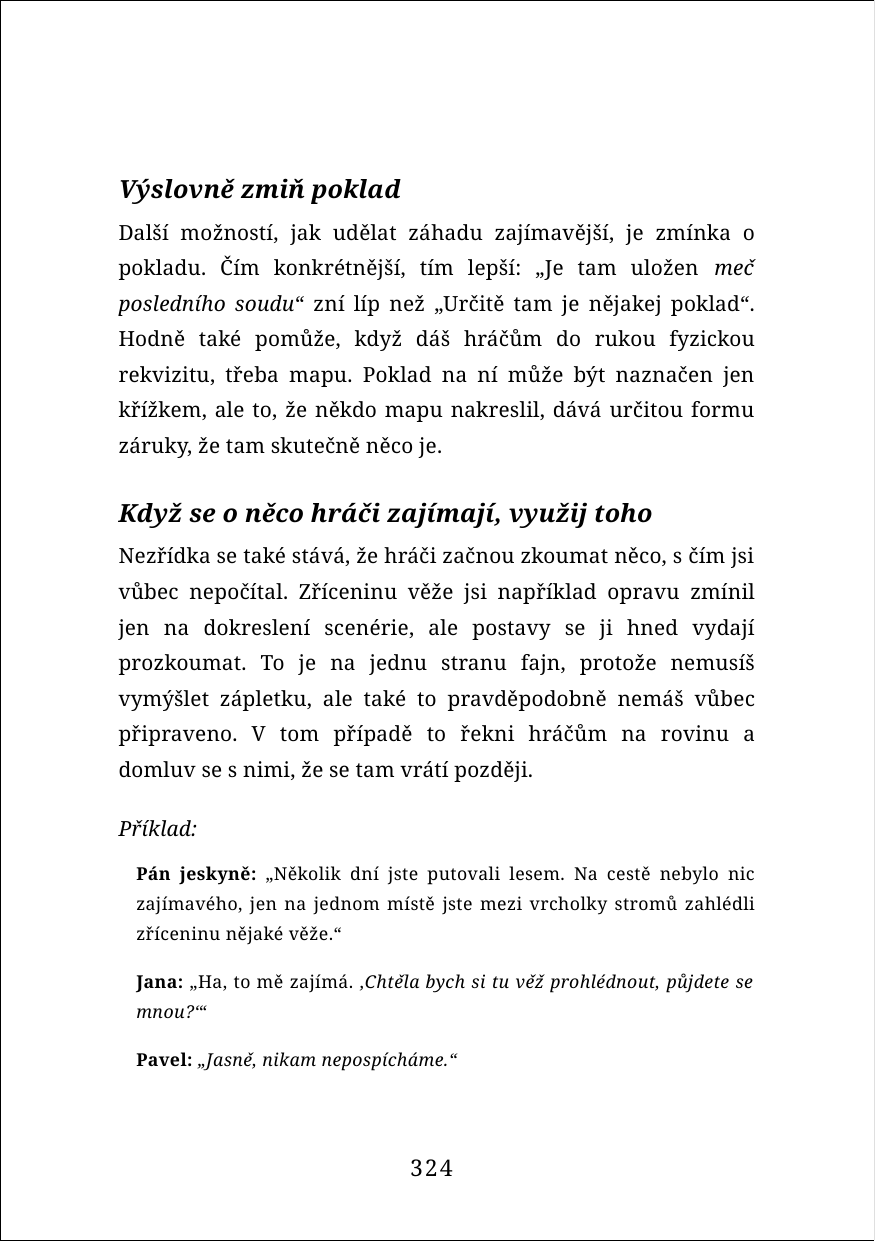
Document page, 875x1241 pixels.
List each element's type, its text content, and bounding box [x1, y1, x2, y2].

subtitle Když se o něco hráči zajímají, využij toho [118, 496, 756, 530]
text Nezřídka se také stává, že hráči začnou zkoumat něco, s čím jsi vůbec nepočítal. Zříceninu věže jsi například opravu zmínil jen na dokreslení scenérie, ale postavy se ji hned vydají prozkoumat. To je na jednu stranu fajn, protože nemusíš vymýšlet zápletku, ale také to pravděpodobně nemáš vůbec připraveno. V tom případě to řekni hráčům na rovinu a domluv se s nimi, že se tam vrátí později. [118, 542, 756, 783]
text Pán jeskyně: „Několik dní jste putovali lesem. Na cestě nebylo nic zajímavého, jen na jednom místě jste mezi vrcholky stromů zahlédli zříceninu nějaké věže.“ [136, 861, 756, 946]
text Pavel: „Jasně, nikam nepospícháme.“ [136, 1048, 756, 1072]
subtitle Výslovně zmiň poklad [118, 172, 756, 206]
text Další možností, jak udělat záhadu zajímavější, je zmínka o pokladu. Čím konkrétnější, tím lepší: „Je tam uložen meč posledního soudu“ zní líp než „Určitě tam je nějakej poklad“. Hodně také pomůže, když dáš hráčům do rukou fyzickou rekvizitu, třeba mapu. Poklad na ní může být naznačen jen křížkem, ale to, že někdo mapu nakreslil, dává určitou formu záruky, že tam skutečně něco je. [118, 218, 756, 459]
text Příklad: [118, 814, 756, 842]
text Jana: „Ha, to mě zajímá. ‚Chtěla bych si tu věž prohlédnout, půjdete se mnou?‘“ [136, 969, 756, 1024]
